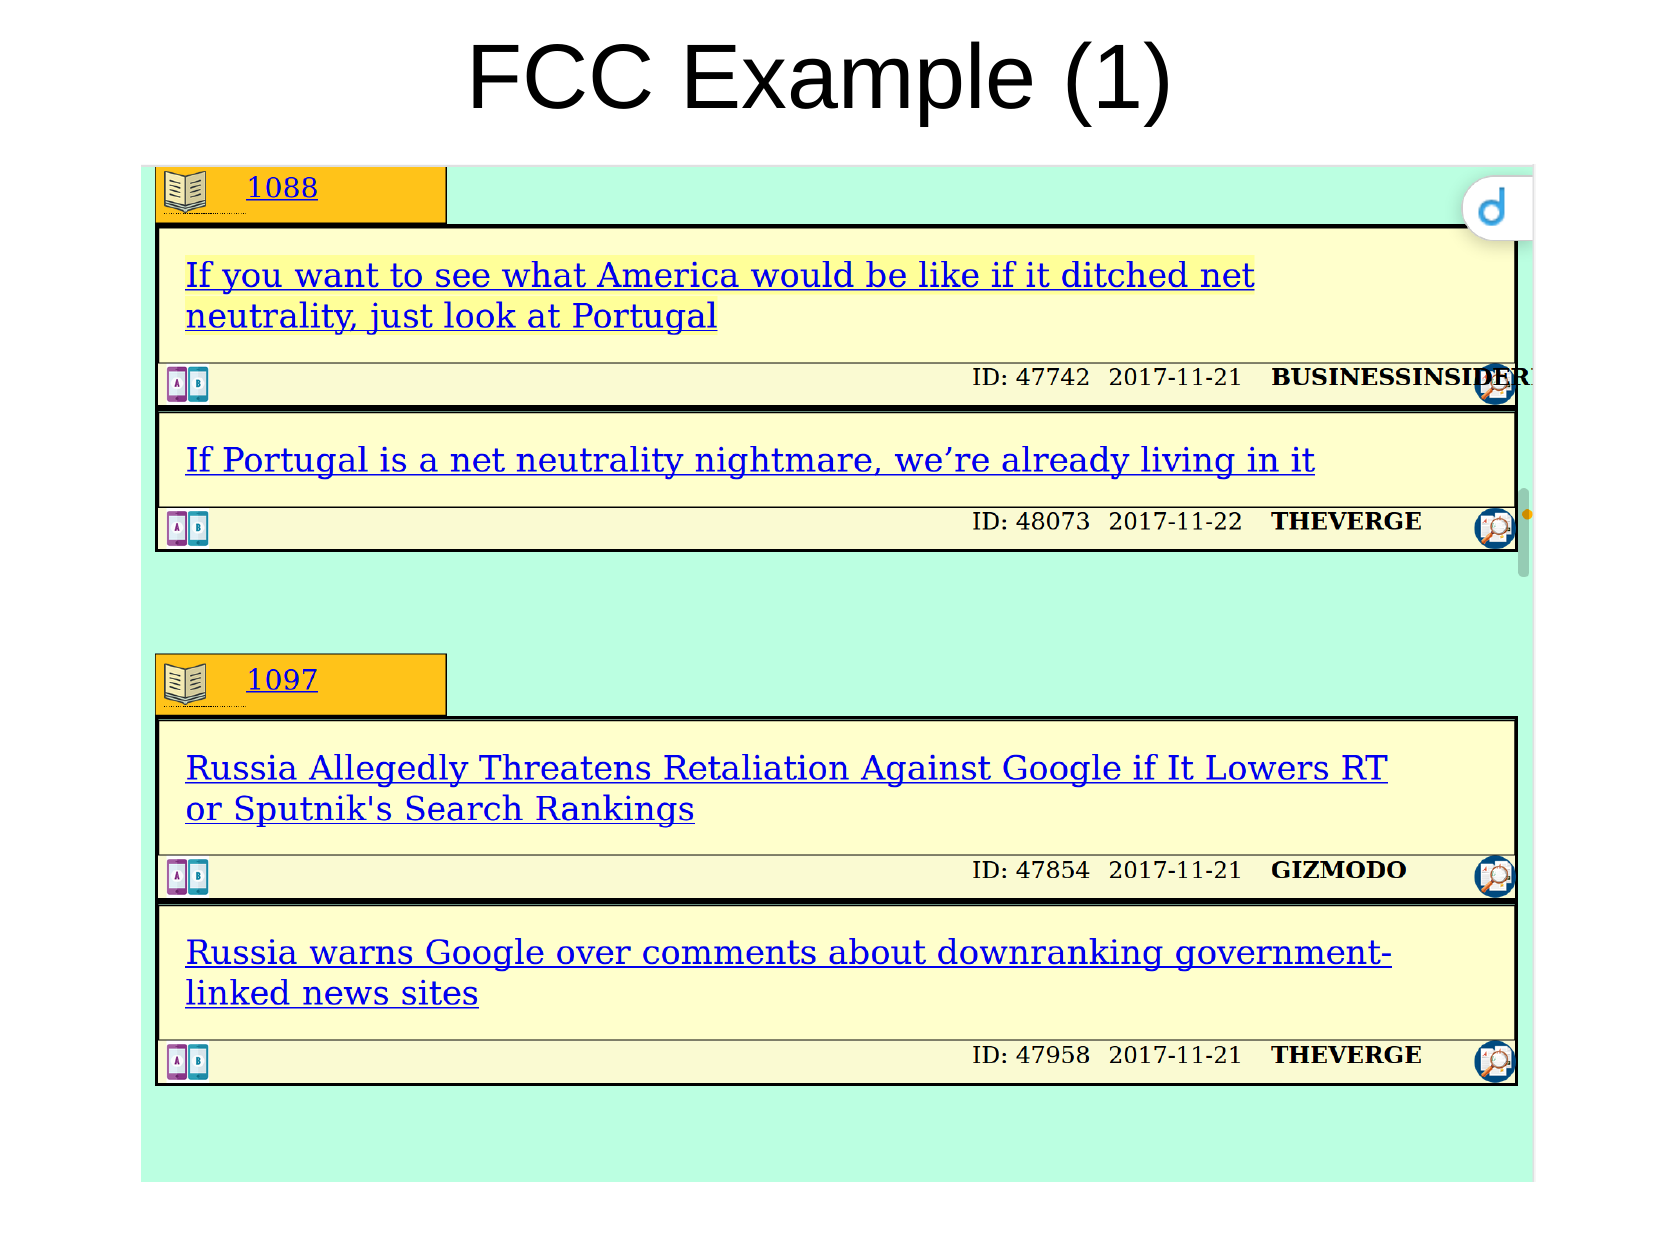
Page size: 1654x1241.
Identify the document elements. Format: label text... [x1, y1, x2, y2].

title FCC Example (1) [82, 11, 1560, 142]
picture [141, 164, 1536, 1182]
